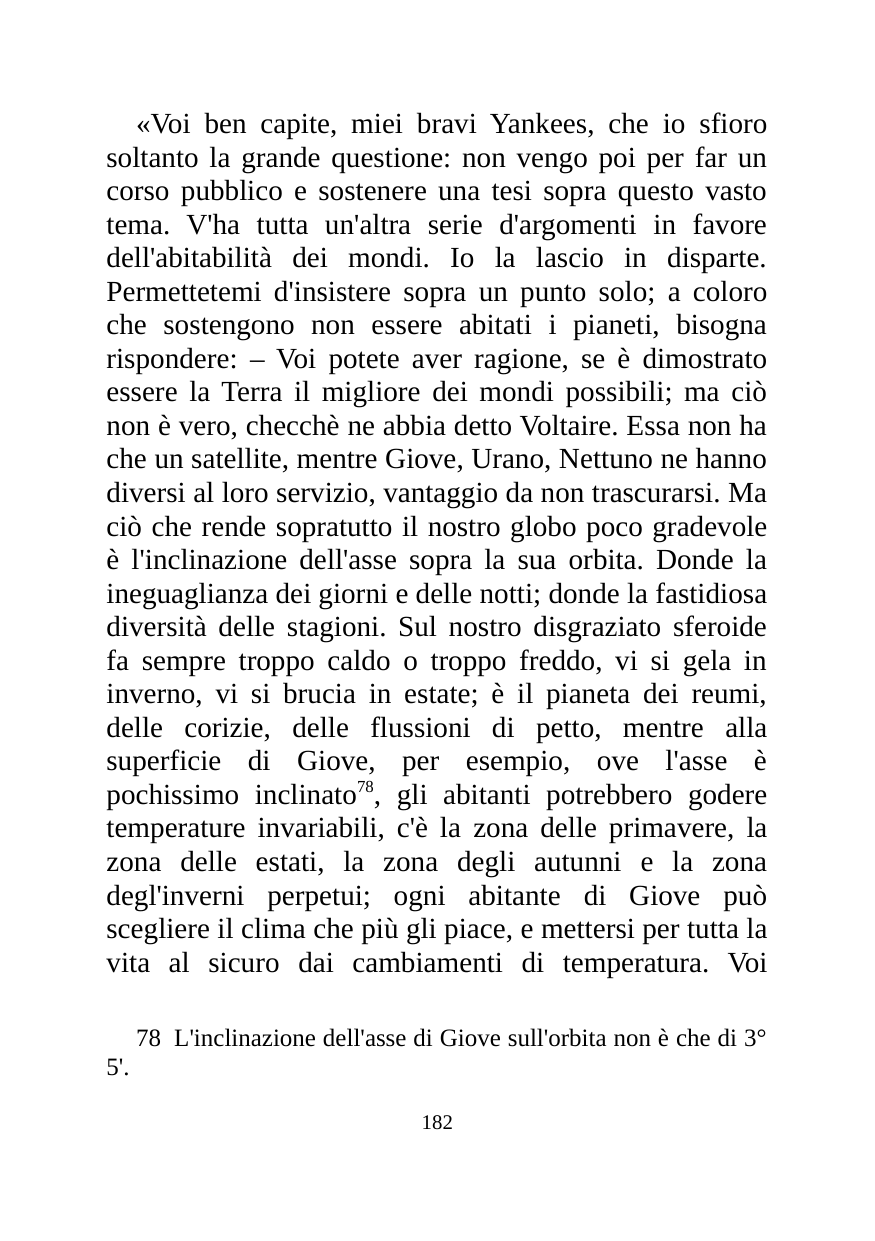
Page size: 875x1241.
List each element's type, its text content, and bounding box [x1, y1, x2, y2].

text L'inclinazione dell'asse di Giove sull'orbita non è che di 3° 5'. [106, 1023, 768, 1080]
text «Voi ben capite, miei bravi Yankees, che io sfioro soltanto la grande questione: non vengo poi per far un corso pubblico e sostenere una tesi sopra questo vasto tema. V'ha tutta un'altra serie d'argomenti in favore dell'abitabilità dei mondi. Io la lascio in disparte. Permettetemi d'insistere sopra un punto solo; a coloro che sostengono non essere abitati i pianeti, bisogna rispondere: – Voi potete aver ragione, se è dimostrato essere la Terra il migliore dei mondi possibili; ma ciò non è vero, checchè ne abbia detto Voltaire. Essa non ha che un satellite, mentre Giove, Urano, Nettuno ne hanno diversi al loro servizio, vantaggio da non trascurarsi. Ma ciò che rende sopratutto il nostro globo poco gradevole è l'inclinazione dell'asse sopra la sua orbita. Donde la ineguaglianza dei giorni e delle notti; donde la fastidiosa diversità delle stagioni. Sul nostro disgraziato sferoide fa sempre troppo caldo o troppo freddo, vi si gela in inverno, vi si brucia in estate; è il pianeta dei reumi, delle corizie, delle flussioni di petto, mentre alla superficie di Giove, per esempio, ove l'asse è pochissimo inclinato, gli abitanti potrebbero godere temperature invariabili, c'è la zona delle primavere, la zona delle estati, la zona degli autunni e la zona degl'inverni perpetui; ogni abitante di Giove può scegliere il clima che più gli piace, e mettersi per tutta la vita al sicuro dai cambiamenti di temperatura. Voi [106, 106, 768, 978]
